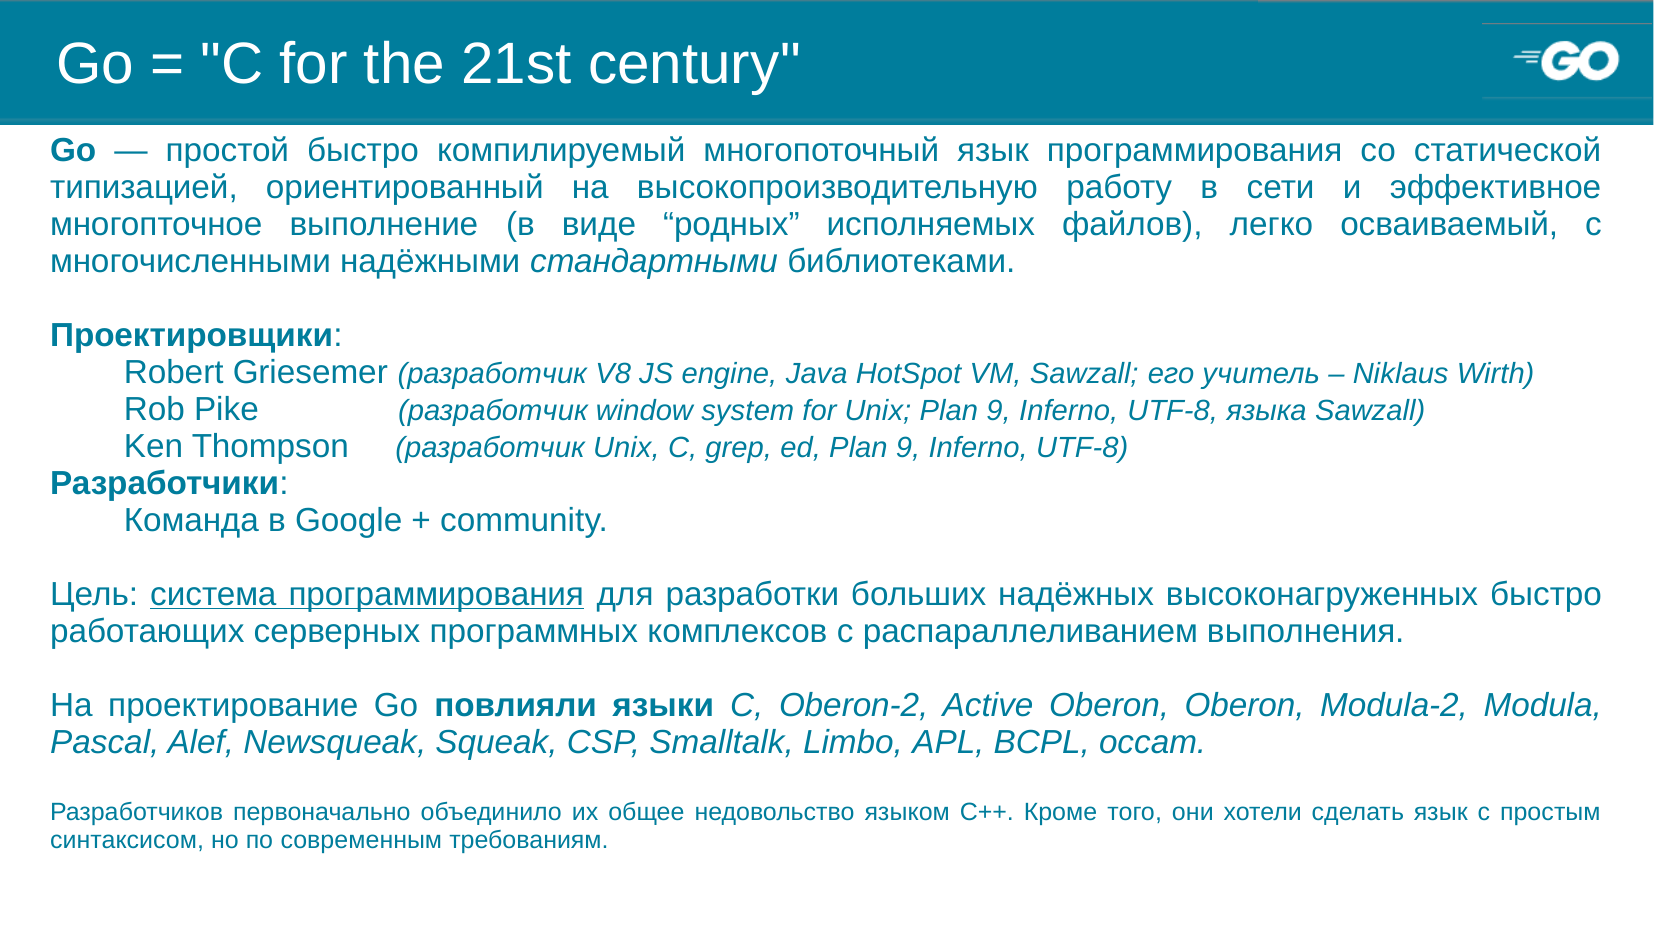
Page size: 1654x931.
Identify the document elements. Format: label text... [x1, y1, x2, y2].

picture [1542, 41, 1619, 81]
text_box Go — простой быстро компилируемый многопоточный язык программирования со статической типизацией, ориентированный на высокопроизводительную работу в сети и эффективное многопточное выполнение (в виде “родных” исполняемых файлов), легко осваиваемый, с многочисленными надёжными стандартными библиотеками. Проектировщики: Robert Griesemer (разработчик V8 JS engine, Java HotSpot VM, Sawzall; его учитель – Niklaus Wirth) Rob Pike (разработчик window system for Unix; Plan 9, Inferno, UTF-8, языка Sawzall) Ken Thompson (разработчик Unix, C, grep, ed, Plan 9, Inferno, UTF-8) Разработчики: Команда в Google + community. Цель: система программирования для разработки больших надёжных высоконагруженных быстро работающих серверных программных комплексов с распараллеливанием выполнения. На проектирование Go повлияли языки C, Oberon-2, Active Oberon, Oberon, Modula-2, Modula, Pascal, Alef, Newsqueak, Squeak, CSP, Smalltalk, Limbo, APL, BCPL, occam. Разработчиков первоначально объединило их общее недовольство языком C++. Кроме того, они хотели сделать язык с простым синтаксисом, но по современным требованиям. [35, 124, 1619, 898]
text_box Go = "C for the 21st century" [41, 23, 1495, 104]
